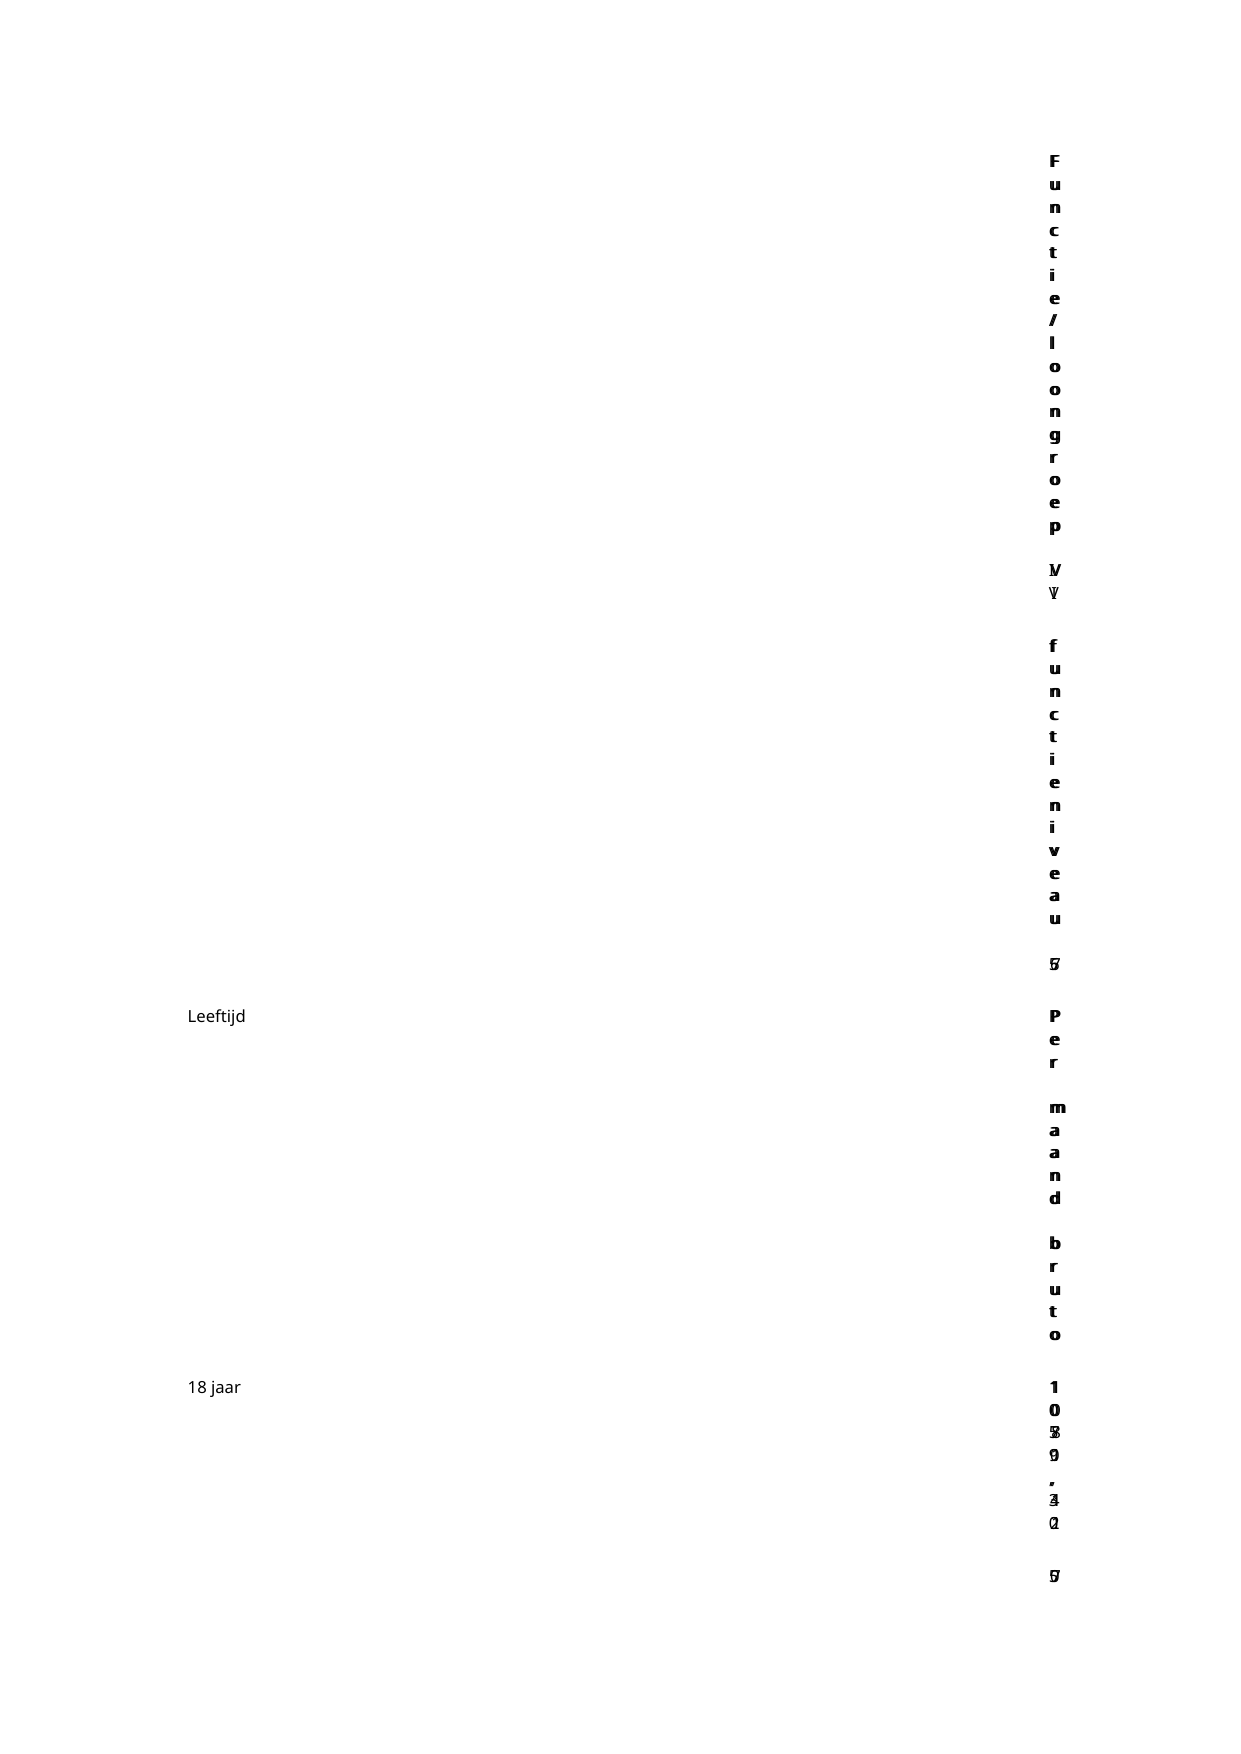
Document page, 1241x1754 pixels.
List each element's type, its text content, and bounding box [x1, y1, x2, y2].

table_header [188, 150, 1048, 1005]
table_cell 18 jaar [188, 1375, 1048, 1564]
table_cell Leeftijd [188, 1005, 1048, 1375]
table_cell [188, 1564, 1048, 1587]
